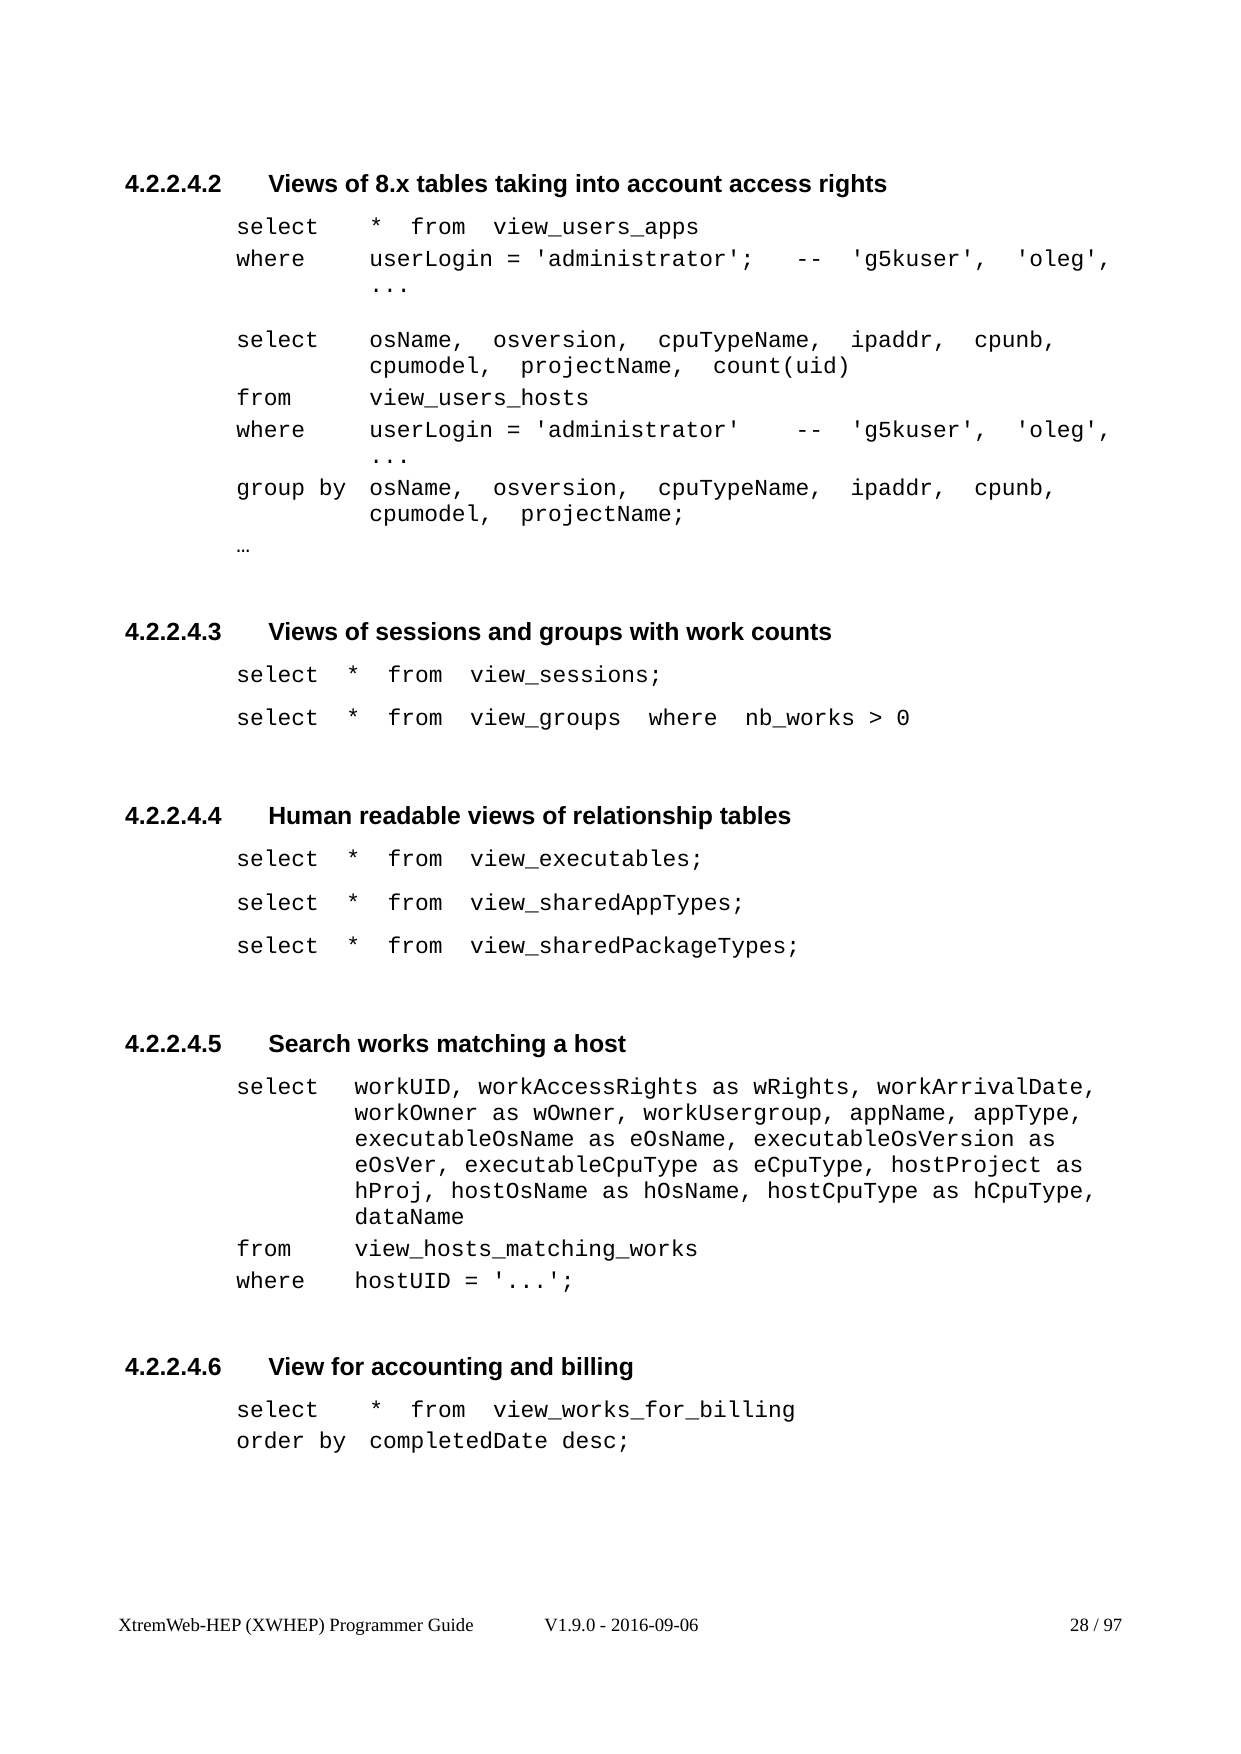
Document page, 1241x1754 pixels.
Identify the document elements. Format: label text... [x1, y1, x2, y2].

text select * from view_executables; [236, 847, 1122, 873]
text select * from view_works_for_billing [236, 1398, 1122, 1424]
subtitle Views of 8.x tables taking into account access rights [118, 169, 1122, 198]
text … [236, 534, 1122, 560]
text select * from view_sharedPackageTypes; [236, 935, 1122, 961]
text select osName, osversion, cpuTypeName, ipaddr, cpunb, cpumodel, projectName, count(uid) [236, 328, 1122, 380]
text order by completedDate desc; [236, 1430, 1122, 1456]
text select * from view_groups where nb_works > 0 [236, 707, 1122, 732]
text select * from view_sharedAppTypes; [236, 891, 1122, 917]
subtitle Search works matching a host [118, 1029, 1122, 1058]
text where hostUID = '...'; [236, 1269, 1122, 1295]
text select * from view_sessions; [236, 663, 1122, 689]
text group by osName, osversion, cpuTypeName, ipaddr, cpunb, cpumodel, projectName; [236, 476, 1122, 528]
subtitle Human readable views of relationship tables [118, 801, 1122, 830]
text select * from view_users_apps [236, 215, 1122, 241]
subtitle Views of sessions and groups with work counts [118, 617, 1122, 645]
subtitle View for accounting and billing [118, 1352, 1122, 1380]
text where userLogin = 'administrator' -- 'g5kuser', 'oleg', ... [236, 418, 1122, 470]
text select workUID, workAccessRights as wRights, workArrivalDate, workOwner as wOwner, workUsergroup, appName, appType, executableOsName as eOsName, executableOsVersion as eOsVer, executableCpuType as eCpuType, hostProject as hProj, hostOsName as hOsName, hostCpuType as hCpuType, dataName [236, 1076, 1122, 1231]
text from view_users_hosts [236, 386, 1122, 412]
text where userLogin = 'administrator'; -- 'g5kuser', 'oleg', ... [236, 247, 1122, 299]
text from view_hosts_matching_works [236, 1237, 1122, 1263]
